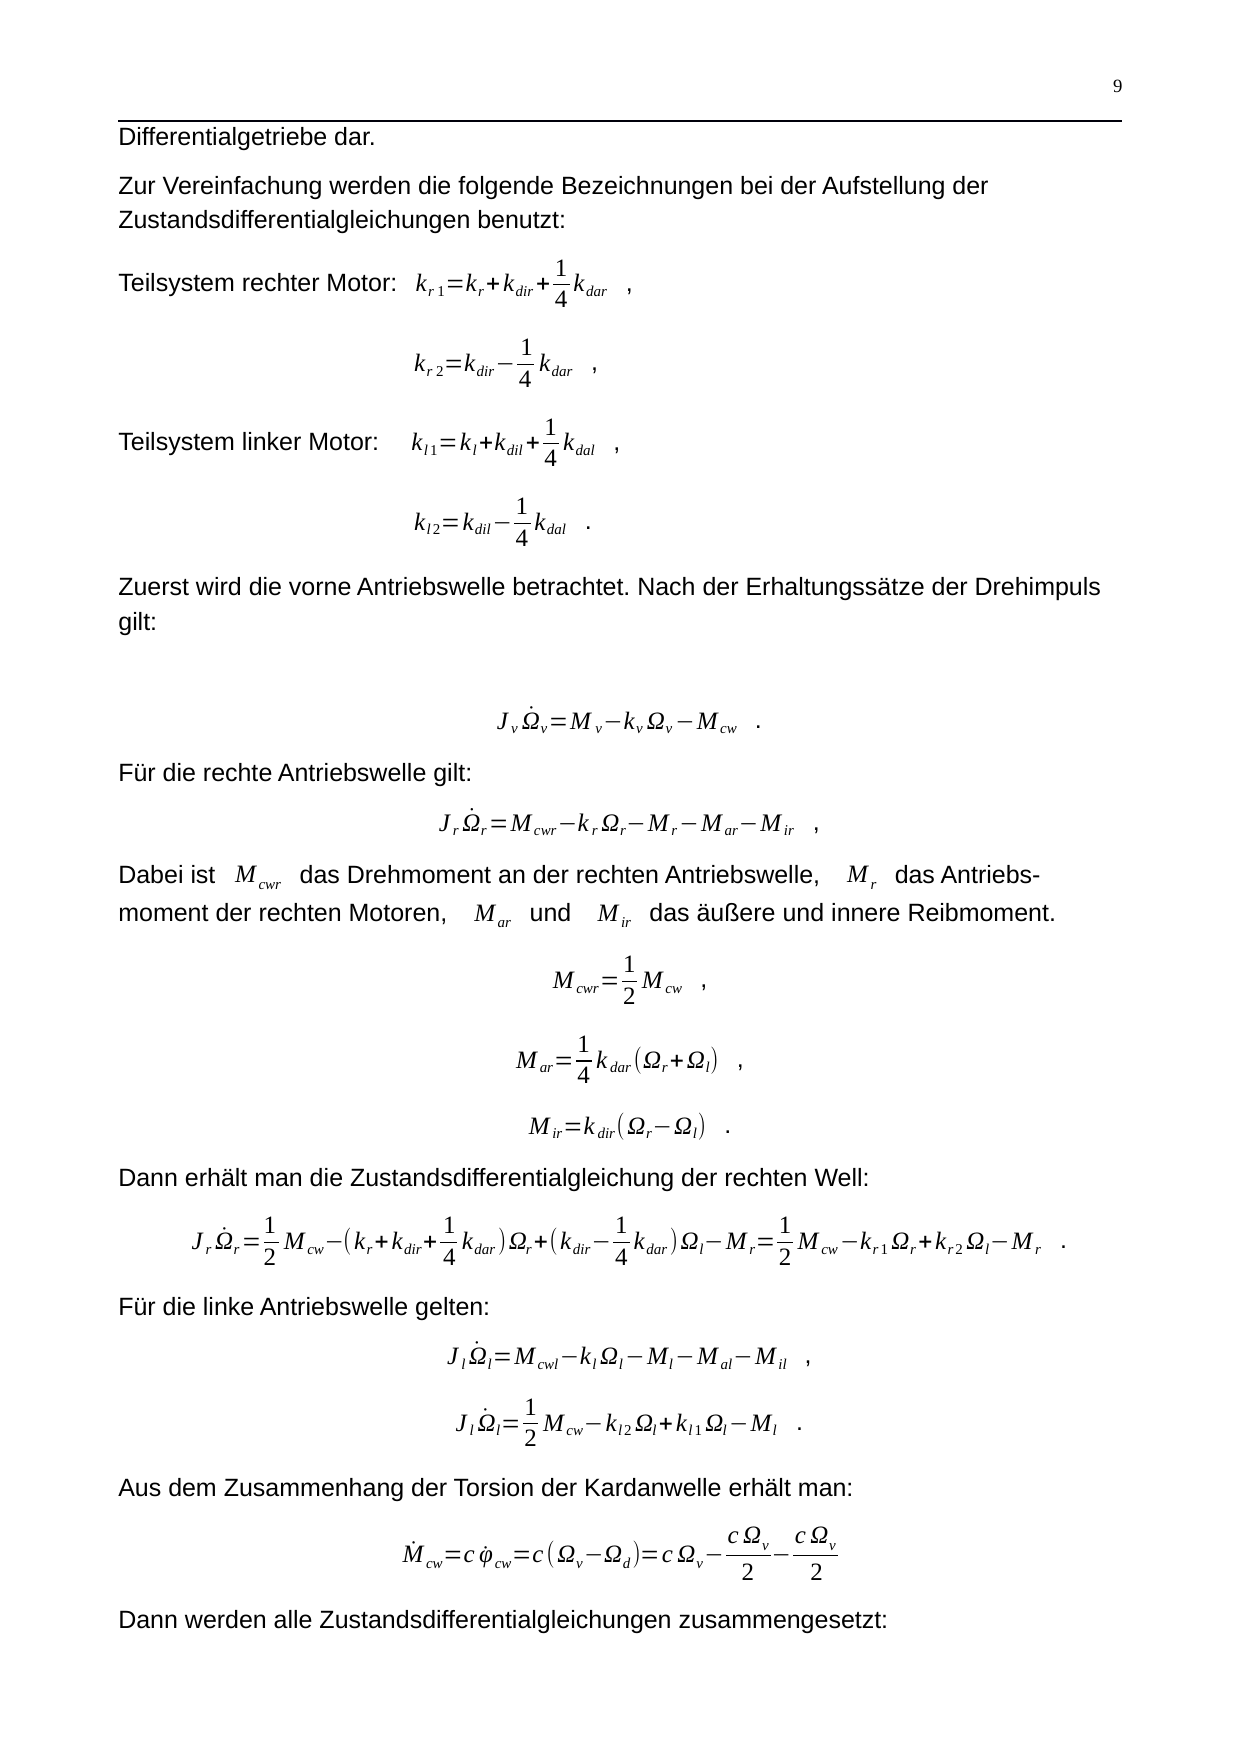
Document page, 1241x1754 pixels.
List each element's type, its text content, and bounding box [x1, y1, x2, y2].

text Teilsystem rechter Motor:, [118, 254, 1122, 313]
text , [118, 951, 1122, 1010]
text , [118, 1031, 1122, 1090]
text Zuerst wird die vorne Antriebswelle betrachtet. Nach der Erhaltungssätze der Drehimpuls gilt: [118, 572, 1122, 636]
text Differentialgetriebe dar. [118, 122, 1122, 151]
text . [118, 1110, 1122, 1143]
text Dann erhält man die Zustandsdifferentialgleichung der rechten Well: [118, 1163, 1122, 1192]
text Dabei istdas Drehmoment an der rechten Antriebswelle, das Antriebs-moment der rechten Motoren, und das äußere und innere Reibmoment. [118, 860, 1122, 931]
text Zur Vereinfachung werden die folgende Bezeichnungen bei der Aufstellung der Zustandsdifferentialgleichungen benutzt: [118, 171, 1122, 234]
text Für die linke Antriebswelle gelten: [118, 1291, 1122, 1320]
text . [118, 705, 1122, 737]
text . [118, 1212, 1122, 1271]
text Teilsystem linker Motor: , [118, 413, 1122, 472]
text . [118, 1393, 1122, 1453]
text Für die rechte Antriebswelle gilt: [118, 758, 1122, 787]
text Dann werden alle Zustandsdifferentialgleichungen zusammengesetzt: [118, 1605, 1122, 1634]
text , [118, 807, 1122, 839]
text Aus dem Zusammenhang der Torsion der Kardanwelle erhält man: [118, 1473, 1122, 1502]
text , [118, 334, 1122, 393]
text . [118, 493, 1122, 552]
text , [118, 1341, 1122, 1373]
